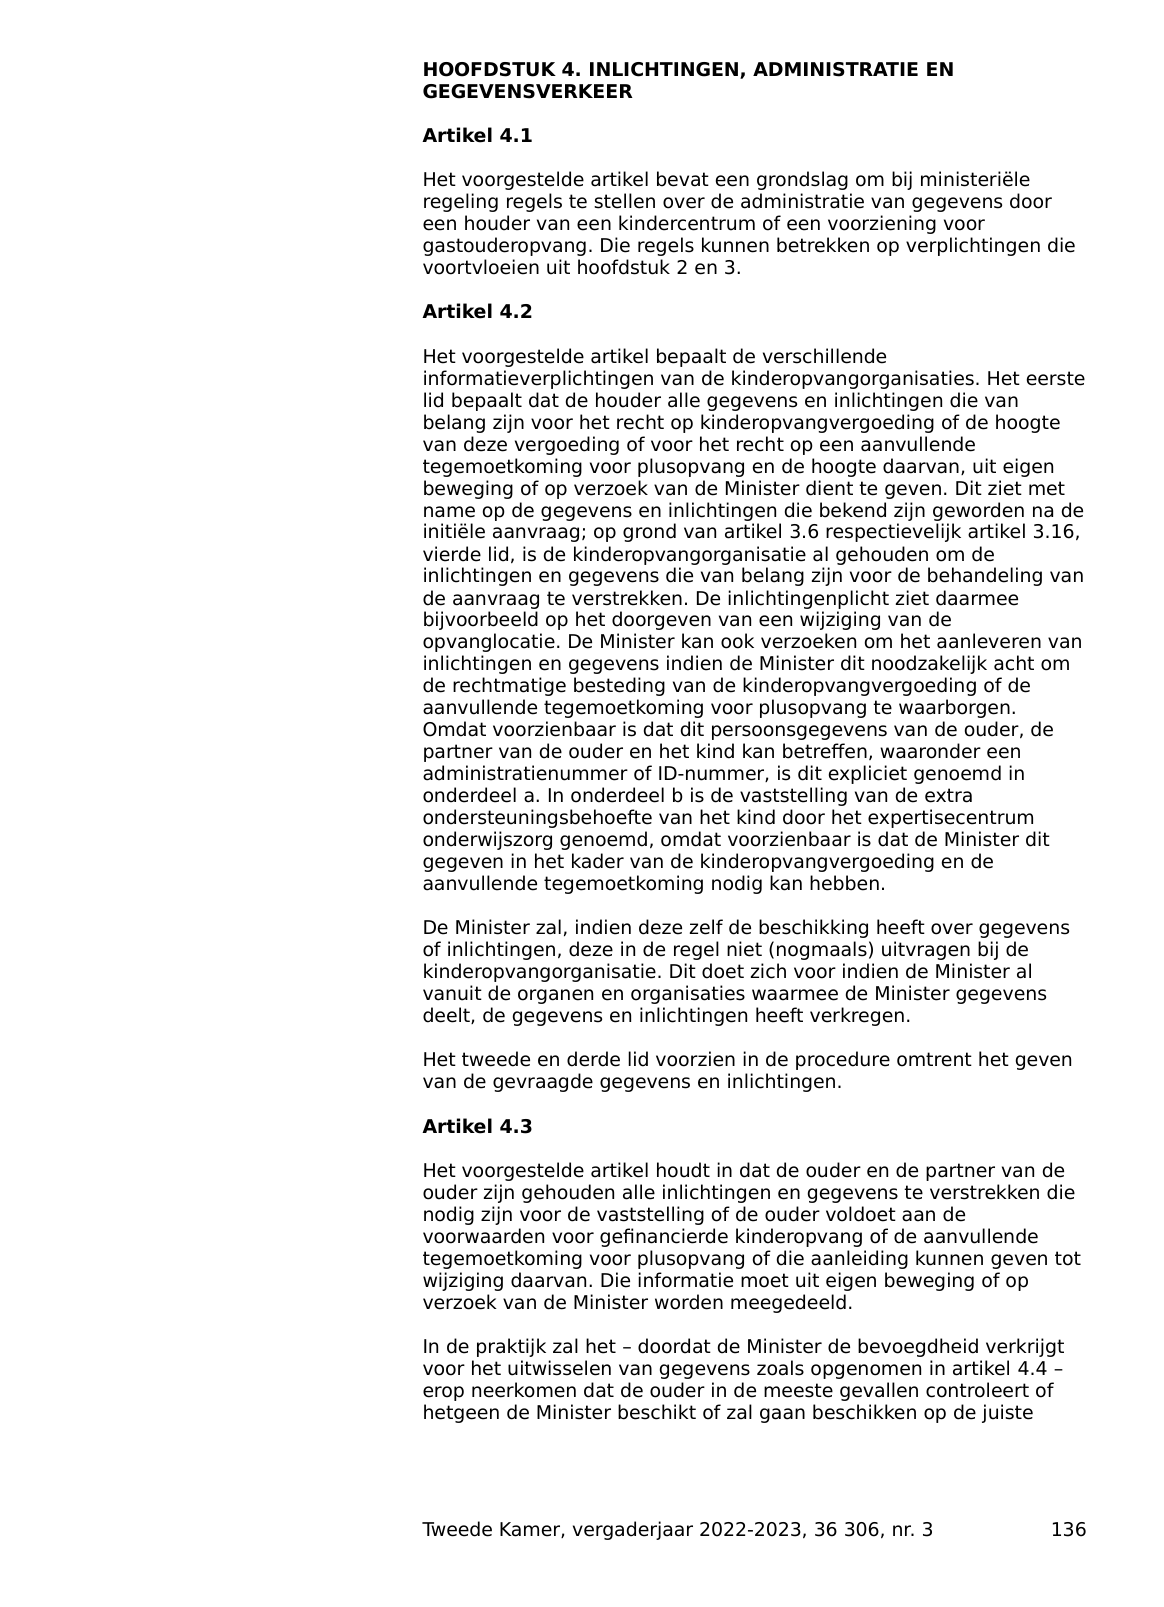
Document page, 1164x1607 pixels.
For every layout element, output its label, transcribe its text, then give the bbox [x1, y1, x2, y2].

text In de praktijk zal het – doordat de Minister de bevoegdheid verkrijgt voor het uitwisselen van gegevens zoals opgenomen in artikel 4.4 – erop neerkomen dat de ouder in de meeste gevallen controleert of hetgeen de Minister beschikt of zal gaan beschikken op de juiste [422, 1336, 1087, 1424]
subtitle Artikel 4.2 [422, 301, 1087, 323]
subtitle Artikel 4.3 [422, 1116, 1087, 1137]
subtitle HOOFDSTUK 4. INLICHTINGEN, ADMINISTRATIE EN GEGEVENSVERKEER [422, 59, 1087, 103]
text Het voorgestelde artikel bepaalt de verschillende informatieverplichtingen van de kinderopvangorganisaties. Het eerste lid bepaalt dat de houder alle gegevens en inlichtingen die van belang zijn voor het recht op kinderopvangvergoeding of de hoogte van deze vergoeding of voor het recht op een aanvullende tegemoetkoming voor plusopvang en de hoogte daarvan, uit eigen beweging of op verzoek van de Minister dient te geven. Dit ziet met name op de gegevens en inlichtingen die bekend zijn geworden na de initiële aanvraag; op grond van artikel 3.6 respectievelijk artikel 3.16, vierde lid, is de kinderopvangorganisatie al gehouden om de inlichtingen en gegevens die van belang zijn voor de behandeling van de aanvraag te verstrekken. De inlichtingenplicht ziet daarmee bijvoorbeeld op het doorgeven van een wijziging van de opvanglocatie. De Minister kan ook verzoeken om het aanleveren van inlichtingen en gegevens indien de Minister dit noodzakelijk acht om de rechtmatige besteding van de kinderopvangvergoeding of de aanvullende tegemoetkoming voor plusopvang te waarborgen. Omdat voorzienbaar is dat dit persoonsgegevens van de ouder, de partner van de ouder en het kind kan betreffen, waaronder een administratienummer of ID-nummer, is dit expliciet genoemd in onderdeel a. In onderdeel b is de vaststelling van de extra ondersteuningsbehoefte van het kind door het expertisecentrum onderwijszorg genoemd, omdat voorzienbaar is dat de Minister dit gegeven in het kader van de kinderopvangvergoeding en de aanvullende tegemoetkoming nodig kan hebben. [422, 346, 1087, 895]
text De Minister zal, indien deze zelf de beschikking heeft over gegevens of inlichtingen, deze in de regel niet (nogmaals) uitvragen bij de kinderopvangorganisatie. Dit doet zich voor indien de Minister al vanuit de organen en organisaties waarmee de Minister gegevens deelt, de gegevens en inlichtingen heeft verkregen. [422, 917, 1087, 1027]
text Het tweede en derde lid voorzien in de procedure omtrent het geven van de gevraagde gegevens en inlichtingen. [422, 1049, 1087, 1093]
text Het voorgestelde artikel bevat een grondslag om bij ministeriële regeling regels te stellen over de administratie van gegevens door een houder van een kindercentrum of een voorziening voor gastouderopvang. Die regels kunnen betrekken op verplichtingen die voortvloeien uit hoofdstuk 2 en 3. [422, 169, 1087, 279]
subtitle Artikel 4.1 [422, 125, 1087, 147]
text Het voorgestelde artikel houdt in dat de ouder en de partner van de ouder zijn gehouden alle inlichtingen en gegevens te verstrekken die nodig zijn voor de vaststelling of de ouder voldoet aan de voorwaarden voor gefinancierde kinderopvang of de aanvullende tegemoetkoming voor plusopvang of die aanleiding kunnen geven tot wijziging daarvan. Die informatie moet uit eigen beweging of op verzoek van de Minister worden meegedeeld. [422, 1160, 1087, 1313]
